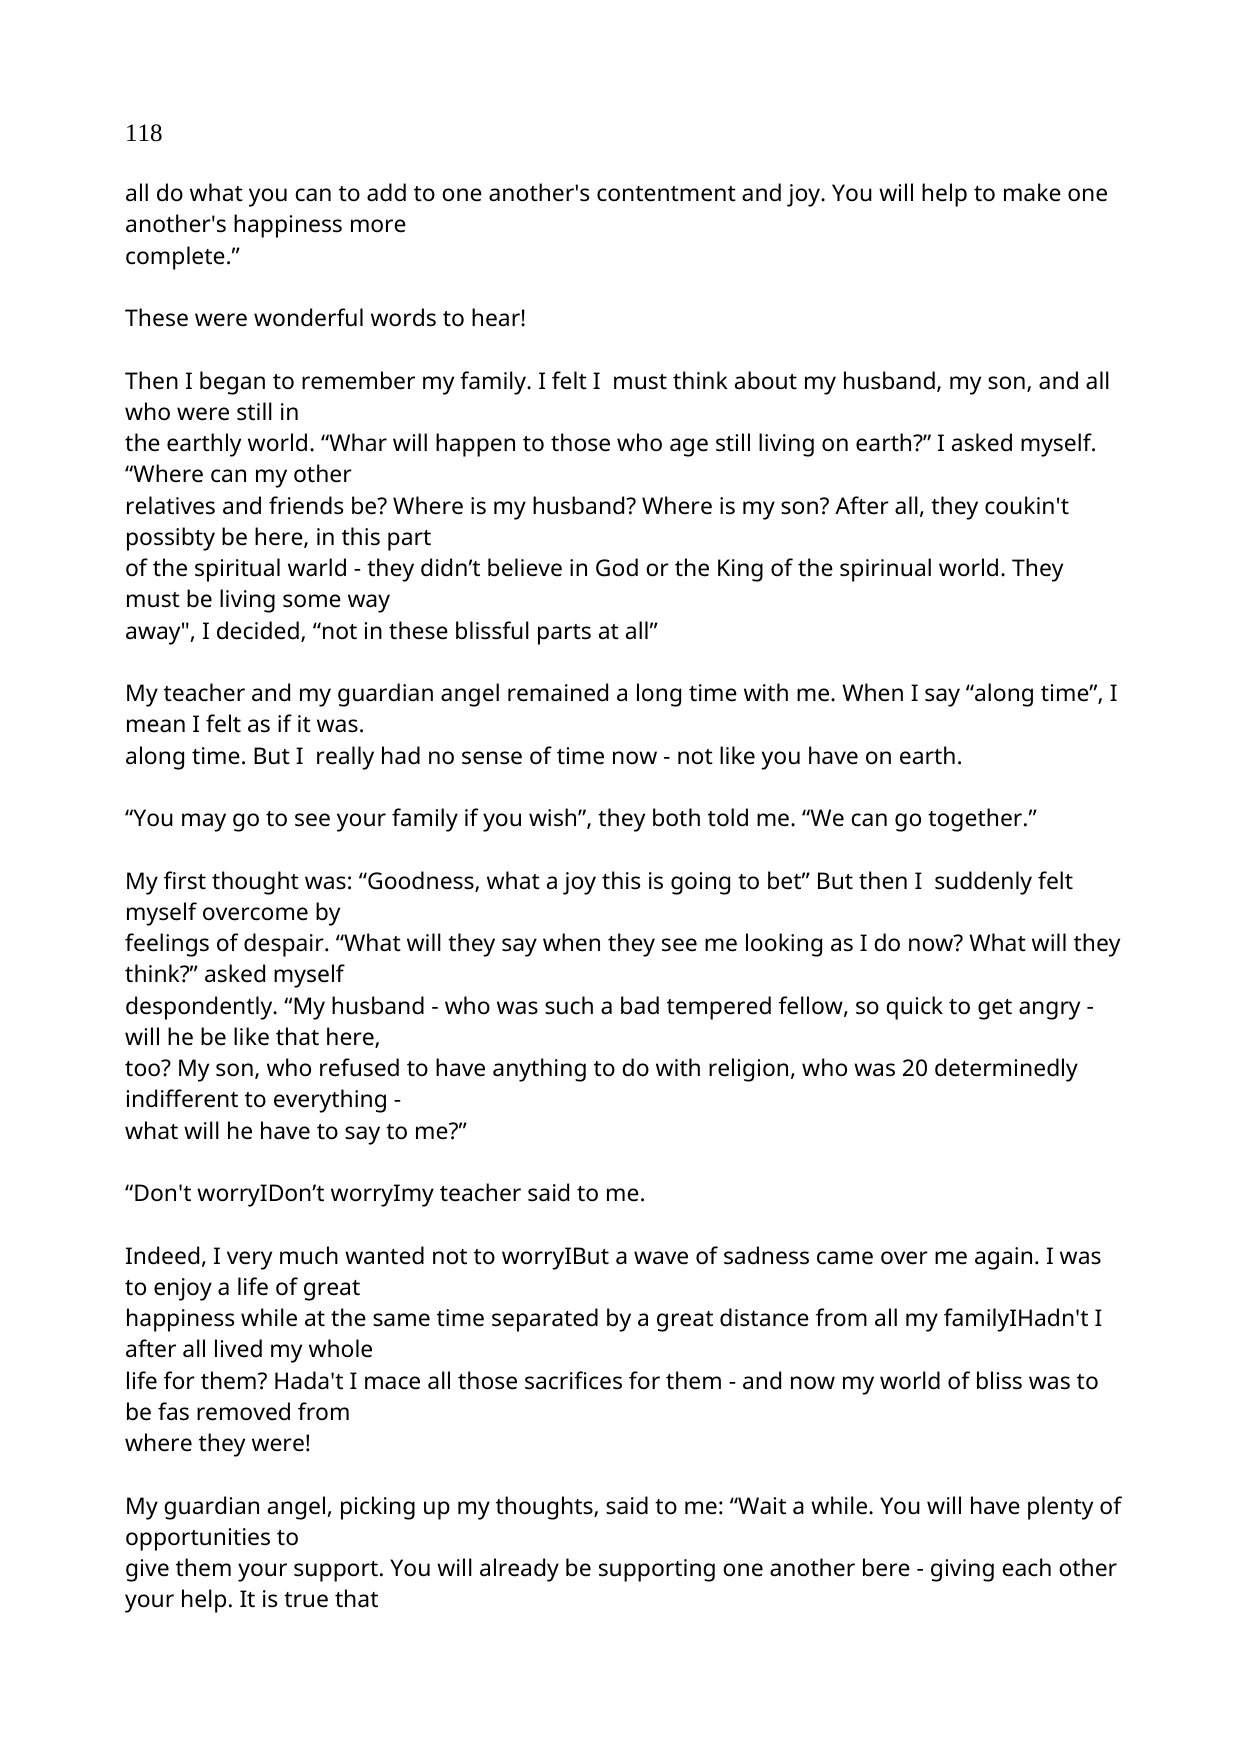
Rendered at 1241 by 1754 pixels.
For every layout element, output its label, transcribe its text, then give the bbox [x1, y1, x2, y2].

text along time. But I really had no sense of time now - not like you have on earth. [125, 739, 1123, 771]
text “Don't worryIDon’t worryImy teacher said to me. [125, 1177, 1123, 1208]
text all do what you can to add to one another's contentment and joy. You will help to make one another's happiness more [125, 177, 1123, 239]
text life for them? Hada't I mace all those sacrifices for them - and now my world of bliss was to be fas removed from [125, 1364, 1123, 1427]
text My teacher and my guardian angel remained a long time with me. When I say “along time”, I mean I felt as if it was. [125, 677, 1123, 739]
text away", I decided, “not in these blissful parts at all” [125, 614, 1123, 646]
text feelings of despair. “What will they say when they see me looking as I do now? What will they think?” asked myself [125, 927, 1123, 989]
text too? My son, who refused to have anything to do with religion, who was 20 determinedly indifferent to everything - [125, 1052, 1123, 1114]
text give them your support. You will already be supporting one another bere - giving each other your help. It is true that [125, 1552, 1123, 1614]
text Then I began to remember my family. I felt I must think about my husband, my son, and all who were still in [125, 364, 1123, 427]
text These were wonderful words to hear! [125, 302, 1123, 333]
text “You may go to see your family if you wish”, they both told me. “We can go together.” [125, 802, 1123, 833]
text My guardian angel, picking up my thoughts, said to me: “Wait a while. You will have plenty of opportunities to [125, 1489, 1123, 1552]
text despondently. “My husband - who was such a bad tempered fellow, so quick to get angry - will he be like that here, [125, 989, 1123, 1052]
text relatives and friends be? Where is my husband? Where is my son? After all, they coukin't possibty be here, in this part [125, 489, 1123, 552]
text My first thought was: “Goodness, what a joy this is going to bet” But then I suddenly felt myself overcome by [125, 864, 1123, 927]
text Indeed, I very much wanted not to worryIBut a wave of sadness came over me again. I was to enjoy a life of great [125, 1239, 1123, 1302]
text complete.” [125, 239, 1123, 271]
text the earthly world. “Whar will happen to those who age still living on earth?” I asked myself. “Where can my other [125, 427, 1123, 489]
text of the spiritual warld - they didn’t believe in God or the King of the spirinual world. They must be living some way [125, 552, 1123, 614]
text where they were! [125, 1427, 1123, 1458]
text happiness while at the same time separated by a great distance from all my familyIHadn't I after all lived my whole [125, 1302, 1123, 1364]
text what will he have to say to me?” [125, 1114, 1123, 1146]
